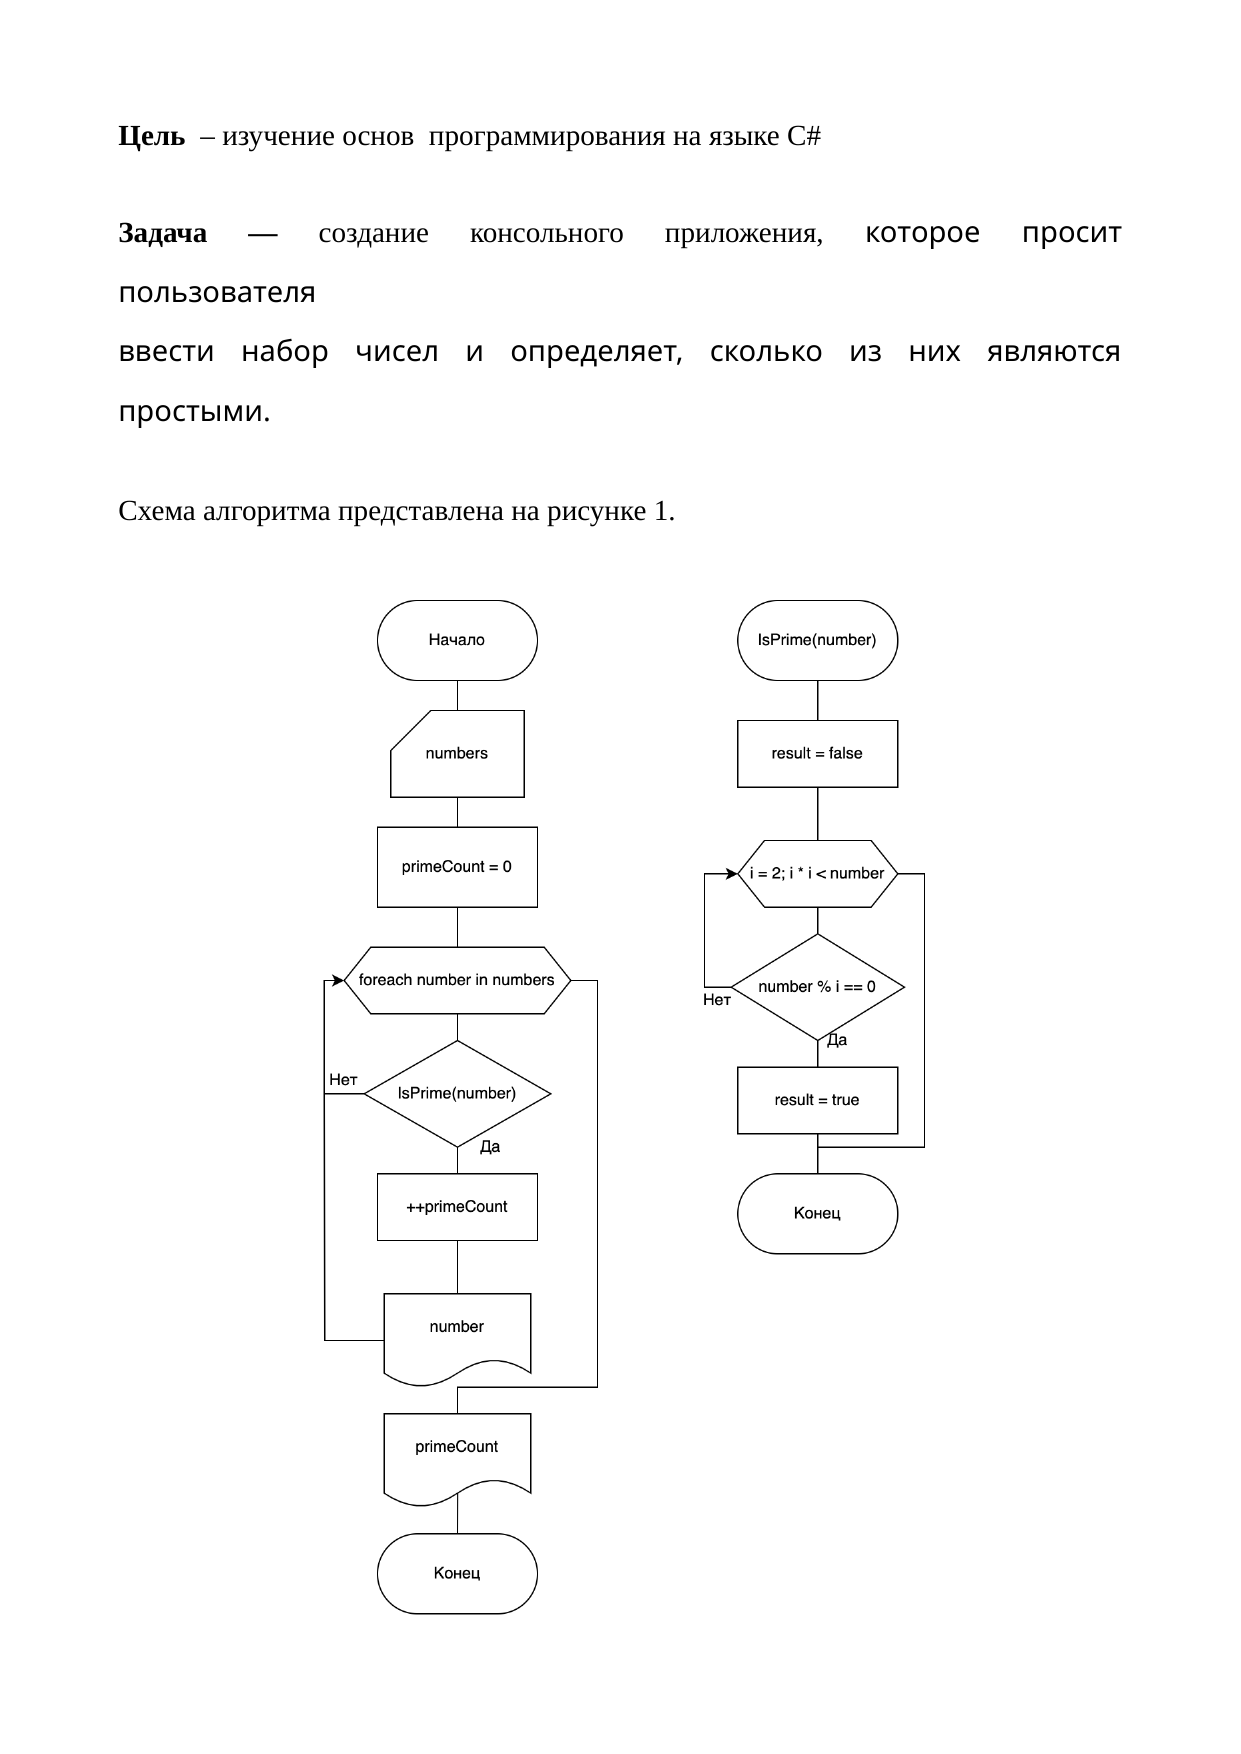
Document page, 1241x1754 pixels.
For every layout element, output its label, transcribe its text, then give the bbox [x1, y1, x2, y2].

text Цель – изучение основ программирования на языке C# [118, 118, 1122, 152]
text Задача — создание консольного приложения, которое просит пользователя [118, 212, 1122, 311]
text Схема алгоритма представлена на рисунке 1. [118, 493, 1122, 526]
text ввести набор чисел и определяет, сколько из них являются простыми. [118, 331, 1122, 430]
picture [307, 593, 933, 1621]
